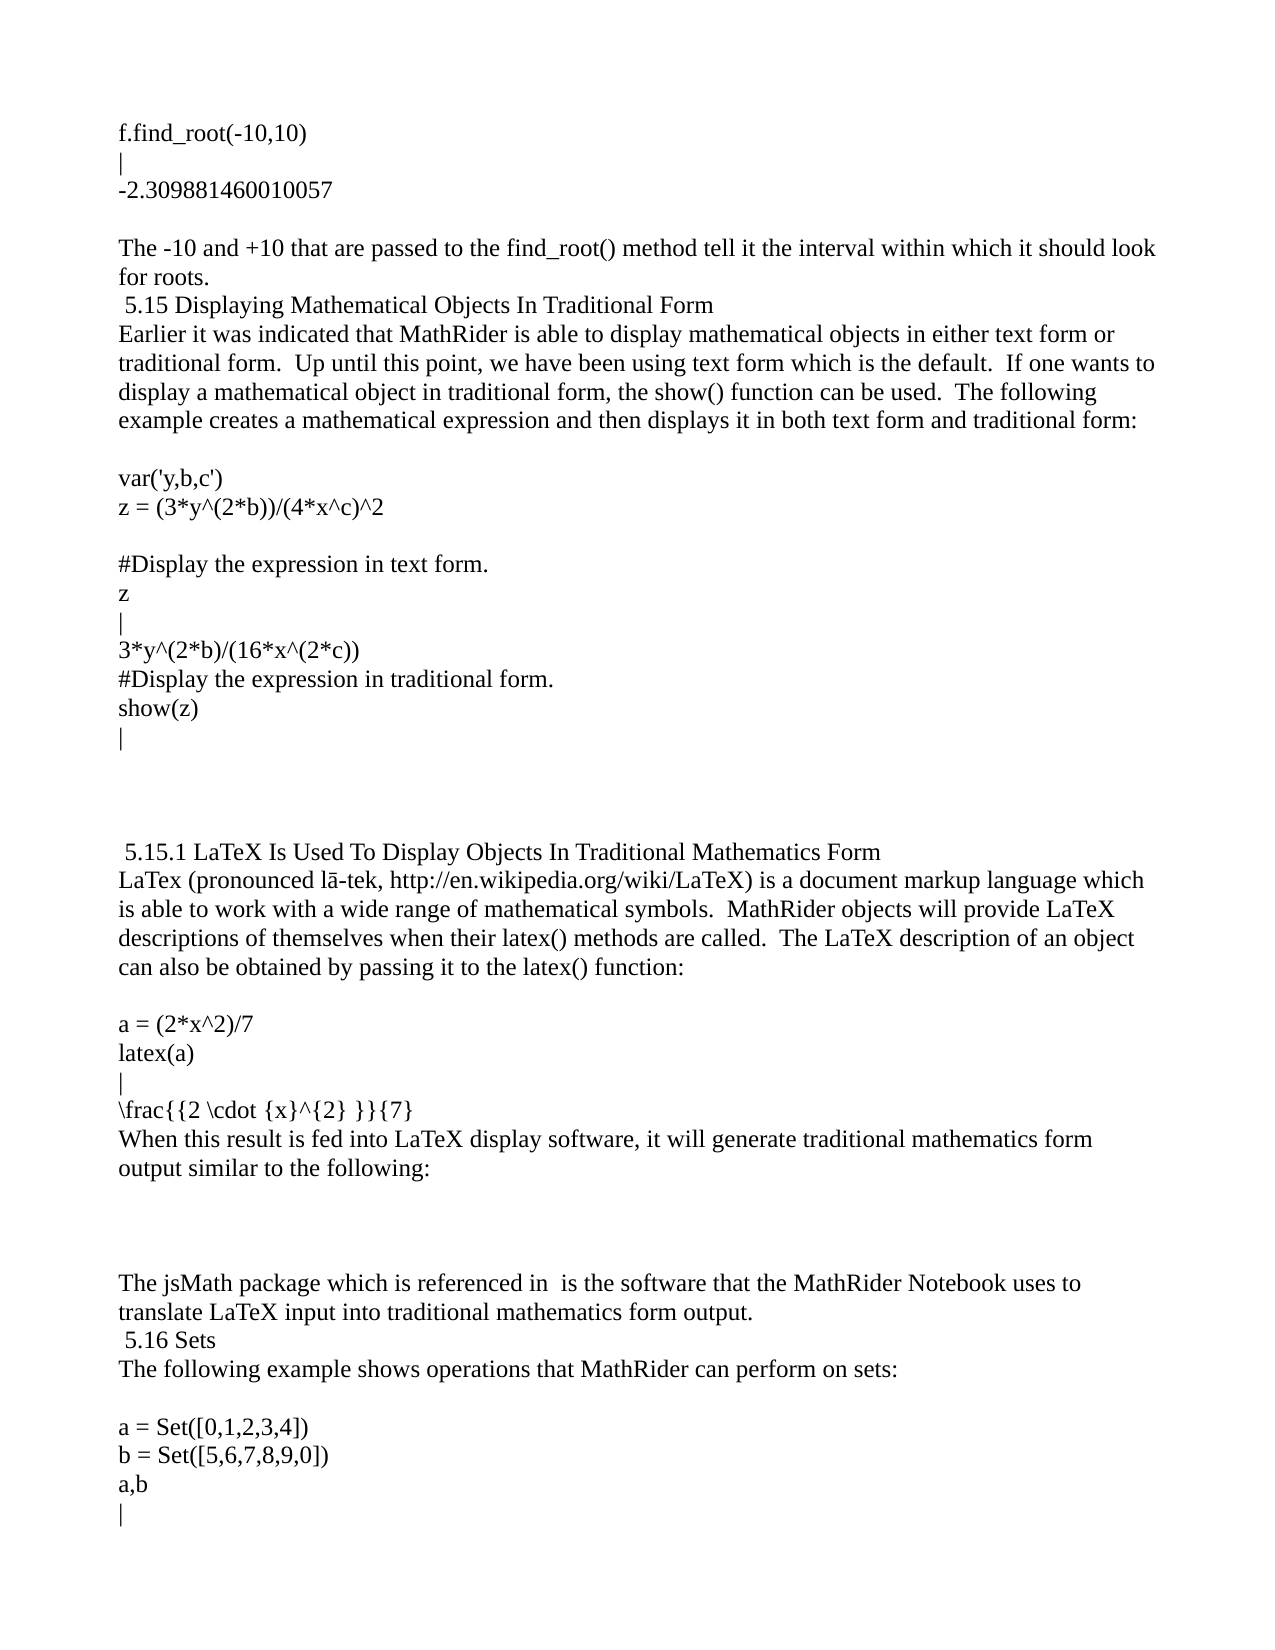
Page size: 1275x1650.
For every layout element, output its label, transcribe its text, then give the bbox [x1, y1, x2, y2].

text 5.15.1 LaTeX Is Used To Display Objects In Traditional Mathematics Form [118, 837, 1157, 866]
text z = (3*y^(2*b))/(4*x^c)^2 [118, 492, 1157, 521]
text 5.16 Sets [118, 1326, 1157, 1354]
text \frac{{2 \cdot {x}^{2} }}{7} [118, 1096, 1157, 1124]
text f.find_root(-10,10) [118, 118, 1157, 147]
text a = (2*x^2)/7 [118, 1009, 1157, 1038]
text 5.15 Displaying Mathematical Objects In Traditional Form [118, 291, 1157, 319]
text The following example shows operations that MathRider can perform on sets: [118, 1354, 1157, 1383]
text When this result is fed into LaTeX display software, it will generate traditional mathematics form output similar to the following: [118, 1124, 1157, 1182]
text z [118, 578, 1157, 607]
text | [118, 607, 1157, 636]
text #Display the expression in text form. [118, 549, 1157, 578]
text b = Set([5,6,7,8,9,0]) [118, 1441, 1157, 1469]
text | [118, 147, 1157, 176]
text | [118, 1498, 1157, 1527]
text Earlier it was indicated that MathRider is able to display mathematical objects in either text form or traditional form. Up until this point, we have been using text form which is the default. If one wants to display a mathematical object in traditional form, the show() function can be used. The following example creates a mathematical expression and then displays it in both text form and traditional form: [118, 319, 1157, 434]
text show(z) [118, 693, 1157, 722]
text 3*y^(2*b)/(16*x^(2*c)) [118, 636, 1157, 664]
text -2.309881460010057 [118, 176, 1157, 204]
text The -10 and +10 that are passed to the find_root() method tell it the interval within which it should look for roots. [118, 233, 1157, 291]
text The jsMath package which is referenced in is the software that the MathRider Notebook uses to translate LaTeX input into traditional mathematics form output. [118, 1268, 1157, 1326]
text latex(a) [118, 1038, 1157, 1067]
text a = Set([0,1,2,3,4]) [118, 1412, 1157, 1441]
text | [118, 1067, 1157, 1096]
text #Display the expression in traditional form. [118, 664, 1157, 693]
text | [118, 722, 1157, 751]
text LaTex (pronounced lā-tek, http://en.wikipedia.org/wiki/LaTeX) is a document markup language which is able to work with a wide range of mathematical symbols. MathRider objects will provide LaTeX descriptions of themselves when their latex() methods are called. The LaTeX description of an object can also be obtained by passing it to the latex() function: [118, 866, 1157, 981]
text a,b [118, 1469, 1157, 1498]
text var('y,b,c') [118, 463, 1157, 492]
